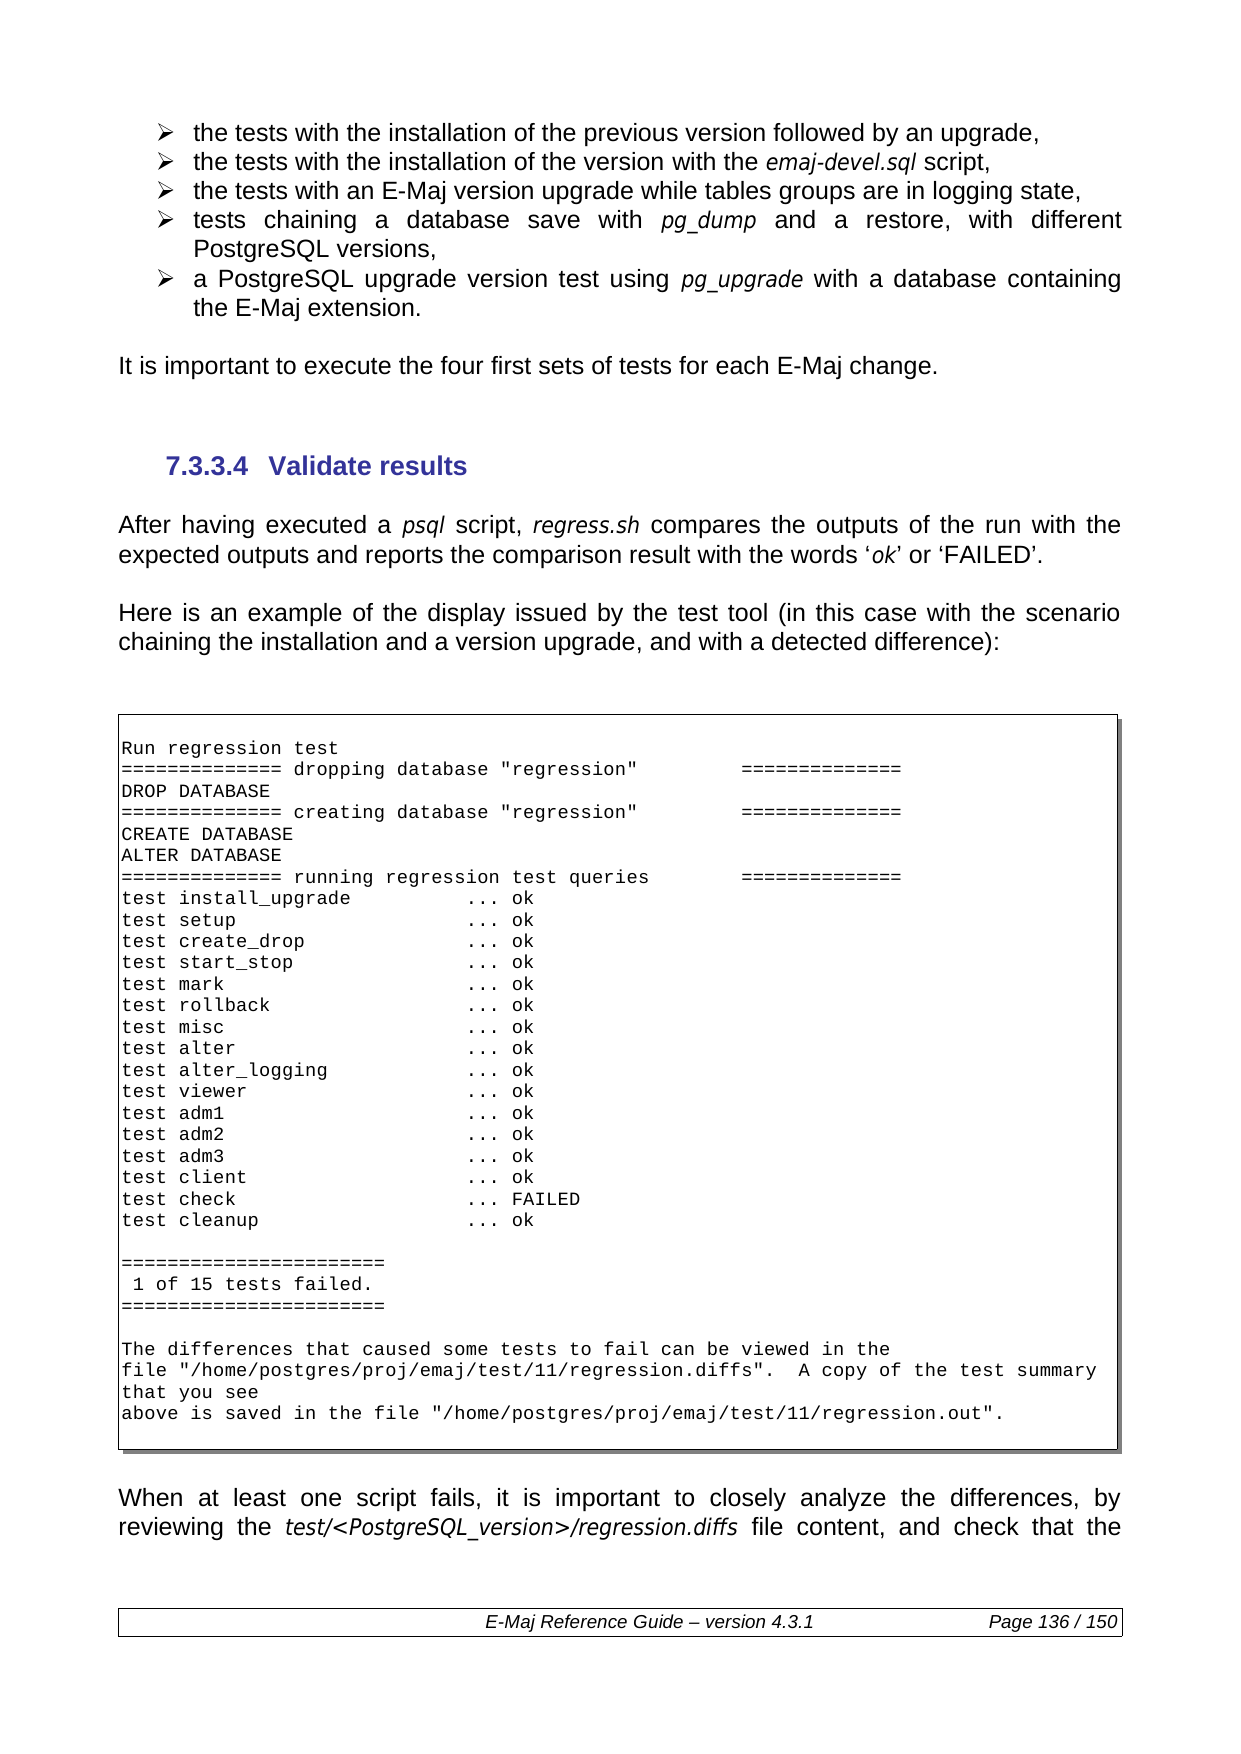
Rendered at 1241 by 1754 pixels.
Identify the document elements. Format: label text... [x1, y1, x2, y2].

text test alter_logging ... ok [119, 1057, 1117, 1079]
subtitle Validate results [165, 450, 1122, 481]
text above is saved in the file "/home/postgres/proj/emaj/test/11/regression.out". [119, 1401, 1117, 1425]
text ======================= [119, 1293, 1117, 1318]
text After having executed a psql script, regress.sh compares the outputs of the run with the expected outputs and reports the comparison result with the words ‘ok’ or ‘FAILED’. [118, 510, 1122, 568]
text test rollback ... ok [119, 993, 1117, 1014]
text test create_drop ... ok [119, 928, 1117, 950]
text test viewer ... ok [119, 1079, 1117, 1100]
list tests chaining a database save with pg_dump and a restore, with different PostgreSQL versions, [156, 205, 1122, 263]
text 1 of 15 tests failed. [119, 1272, 1117, 1293]
text test mark ... ok [119, 971, 1117, 993]
text test cleanup ... ok [119, 1207, 1117, 1232]
text It is important to execute the four first sets of tests for each E-Maj change. [118, 351, 1122, 380]
text file "/home/postgres/proj/emaj/test/11/regression.diffs". A copy of the test summary that you see [119, 1358, 1117, 1401]
text CREATE DATABASE [119, 821, 1117, 843]
list a PostgreSQL upgrade version test using pg_upgrade with a database containing the E-Maj extension. [156, 263, 1122, 322]
text ALTER DATABASE [119, 843, 1117, 864]
text test misc ... ok [119, 1014, 1117, 1036]
text When at least one script fails, it is important to closely analyze the differences, by reviewing the test/<PostgreSQL_version>/regression.diffs file content, and check that the [118, 1483, 1122, 1541]
text test start_stop ... ok [119, 950, 1117, 971]
text test adm3 ... ok [119, 1143, 1117, 1164]
text test adm2 ... ok [119, 1122, 1117, 1143]
text The differences that caused some tests to fail can be viewed in the [119, 1336, 1117, 1358]
text test alter ... ok [119, 1036, 1117, 1057]
text DROP DATABASE [119, 778, 1117, 800]
text Here is an example of the display issued by the test tool (in this case with the scenario chaining the installation and a version upgrade, and with a detected difference): [118, 598, 1122, 656]
text test check ... FAILED [119, 1186, 1117, 1207]
list the tests with the installation of the previous version followed by an upgrade, [156, 118, 1122, 147]
text test install_upgrade ... ok [119, 886, 1117, 907]
list the tests with the installation of the version with the emaj-devel.sql script, [156, 147, 1122, 176]
text ============== dropping database "regression" ============== [119, 757, 1117, 778]
text Run regression test [119, 735, 1117, 757]
list the tests with an E-Maj version upgrade while tables groups are in logging state, [156, 176, 1122, 205]
text test setup ... ok [119, 907, 1117, 928]
text ============== creating database "regression" ============== [119, 800, 1117, 821]
text test client ... ok [119, 1164, 1117, 1186]
text ============== running regression test queries ============== [119, 864, 1117, 886]
text test adm1 ... ok [119, 1100, 1117, 1122]
text ======================= [119, 1250, 1117, 1272]
